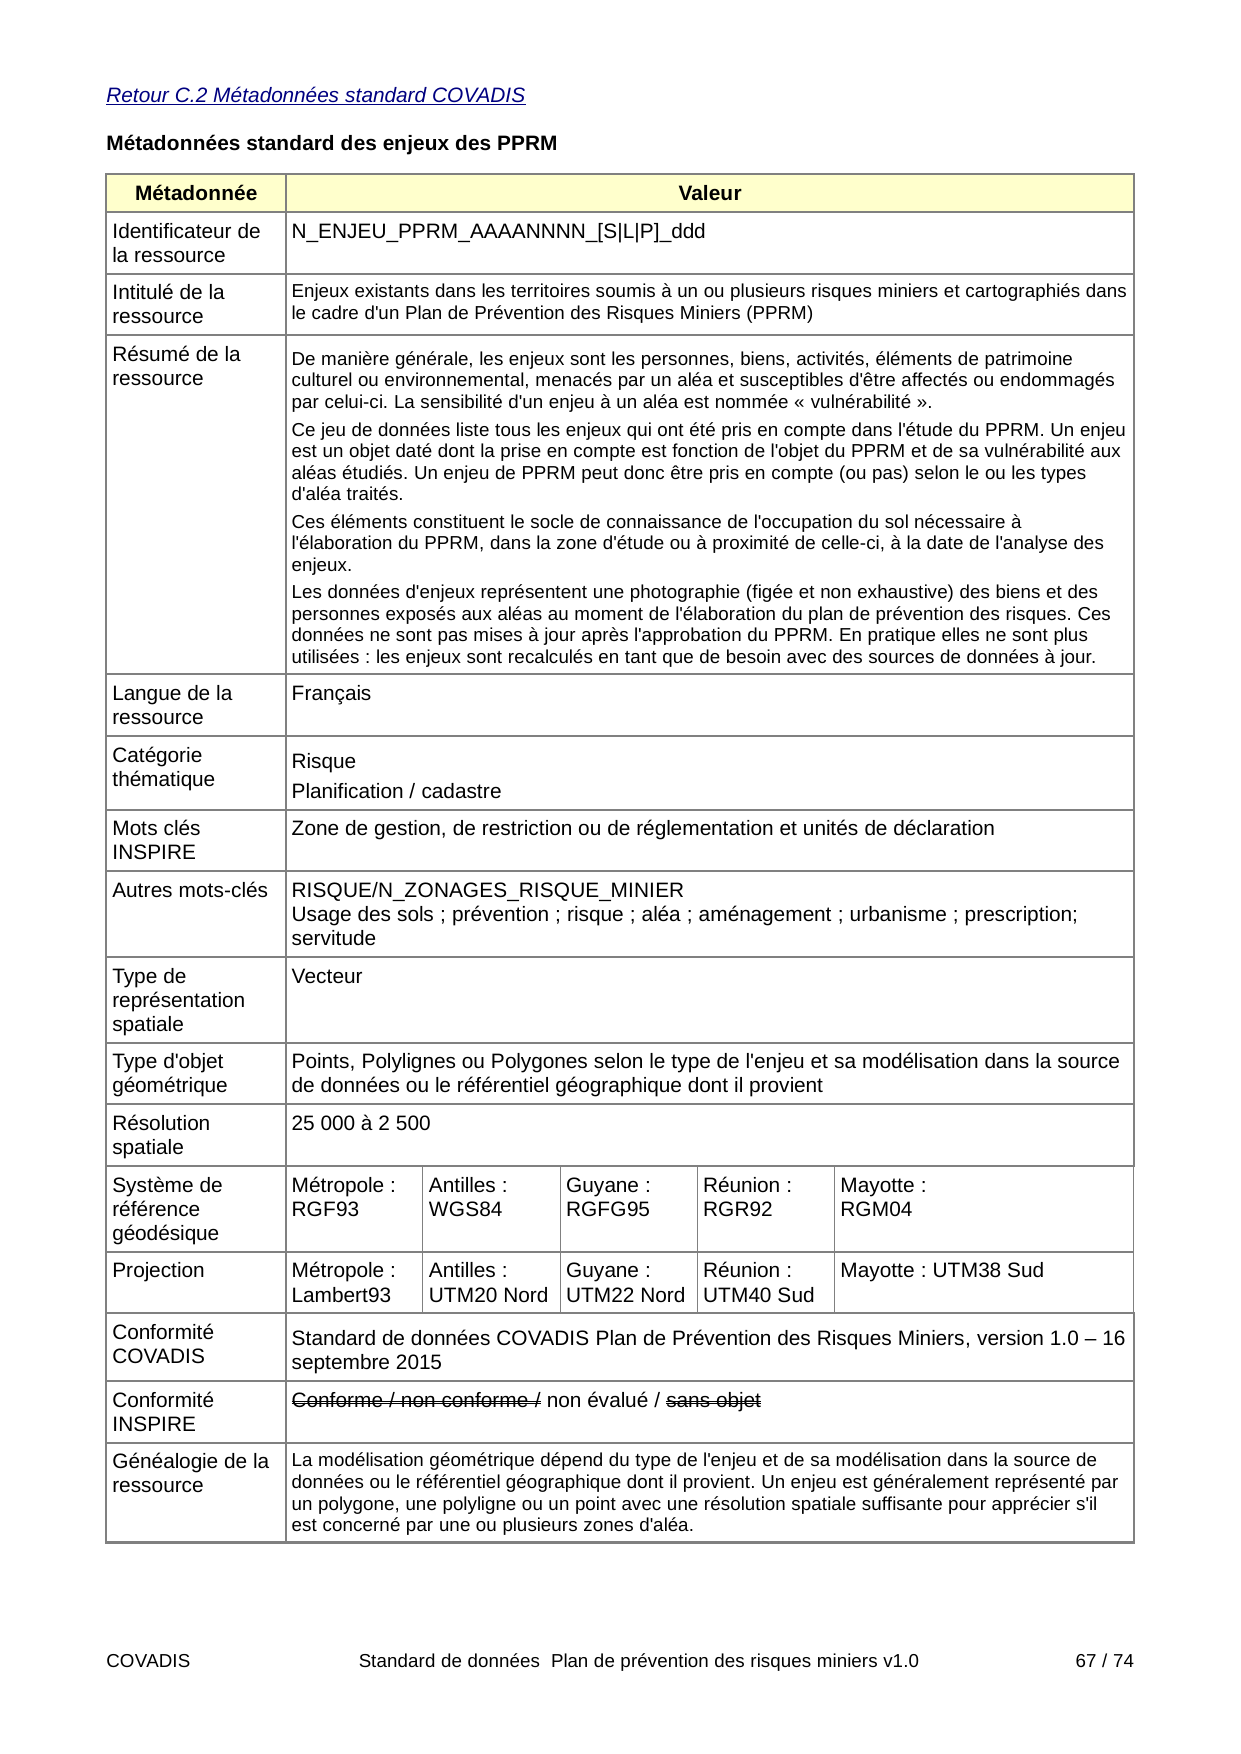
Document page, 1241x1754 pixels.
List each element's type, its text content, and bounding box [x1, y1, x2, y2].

table_cell Standard de données COVADIS Plan de Prévention des Risques Miniers, version 1.0 – 16 septembre 2015 [287, 1314, 1133, 1380]
table_cell Réunion : RGR92 [698, 1167, 834, 1251]
table_cell Enjeux existants dans les territoires soumis à un ou plusieurs risques miniers et cartographiés dans le cadre d'un Plan de Prévention des Risques Miniers (PPRM) [287, 275, 1133, 334]
table_cell Guyane : RGFG95 [561, 1167, 697, 1251]
table_cell Vecteur [287, 958, 1133, 1042]
text Retour C.2 Métadonnées standard COVADIS [106, 83, 1134, 107]
text Métadonnées standard des enjeux des PPRM [106, 131, 1134, 155]
table_cell Zone de gestion, de restriction ou de réglementation et unités de déclaration [287, 811, 1133, 870]
table_cell Résumé de la ressource [107, 336, 285, 673]
table_cell Points, Polylignes ou Polygones selon le type de l'enjeu et sa modélisation dans la source de données ou le référentiel géographique dont il provient [287, 1044, 1133, 1103]
table_cell Projection [107, 1253, 285, 1312]
table_cell Français [287, 675, 1133, 735]
table_cell RISQUE/N_ZONAGES_RISQUE_MINIER Usage des sols ; prévention ; risque ; aléa ; aménagement ; urbanisme ; prescription; servitude [287, 872, 1133, 956]
table_cell Conformité COVADIS [107, 1314, 285, 1380]
table_cell N_ENJEU_PPRM_AAAANNNN_[S|L|P]_ddd [287, 213, 1133, 272]
table_cell Intitulé de la ressource [107, 275, 285, 334]
table_cell Type de représentation spatiale [107, 958, 285, 1042]
table_header Valeur [287, 175, 1133, 211]
table_cell La modélisation géométrique dépend du type de l'enjeu et de sa modélisation dans la source de données ou le référentiel géographique dont il provient. Un enjeu est généralement représenté par un polygone, une polyligne ou un point avec une résolution spatiale suffisante pour apprécier s'il est concerné par une ou plusieurs zones d'aléa. [287, 1444, 1133, 1541]
table_cell Mots clés INSPIRE [107, 811, 285, 870]
table_cell Antilles : UTM20 Nord [423, 1253, 560, 1312]
table_cell Réunion : UTM40 Sud [698, 1253, 834, 1312]
table_cell Conforme / non conforme / non évalué / sans objet [287, 1382, 1133, 1442]
table_cell Mayotte : UTM38 Sud [835, 1253, 1133, 1312]
table_header Métadonnée [107, 175, 285, 211]
table_cell 25 000 à 2 500 [287, 1105, 1133, 1165]
table_cell Catégorie thématique [107, 737, 285, 808]
table_cell Identificateur de la ressource [107, 213, 285, 272]
table_cell Conformité INSPIRE [107, 1382, 285, 1442]
table_cell Métropole : Lambert93 [287, 1253, 422, 1312]
table_cell Mayotte : RGM04 [835, 1167, 1133, 1251]
table_cell Langue de la ressource [107, 675, 285, 735]
table_cell Guyane : UTM22 Nord [561, 1253, 697, 1312]
table_cell Résolution spatiale [107, 1105, 285, 1165]
table_cell Autres mots-clés [107, 872, 285, 956]
table_cell Généalogie de la ressource [107, 1444, 285, 1541]
table_cell Risque Planification / cadastre [287, 737, 1133, 808]
table_cell Antilles : WGS84 [423, 1167, 560, 1251]
table_cell Système de référence géodésique [107, 1167, 285, 1251]
table_cell Type d'objet géométrique [107, 1044, 285, 1103]
table_cell Métropole : RGF93 [287, 1167, 422, 1251]
table_cell De manière générale, les enjeux sont les personnes, biens, activités, éléments de patrimoine culturel ou environnemental, menacés par un aléa et susceptibles d'être affectés ou endommagés par celui-ci. La sensibilité d'un enjeu à un aléa est nommée « vulnérabilité ». Ce jeu de données liste tous les enjeux qui ont été pris en compte dans l'étude du PPRM. Un enjeu est un objet daté dont la prise en compte est fonction de l'objet du PPRM et de sa vulnérabilité aux aléas étudiés. Un enjeu de PPRM peut donc être pris en compte (ou pas) selon le ou les types d'aléa traités. Ces éléments constituent le socle de connaissance de l'occupation du sol nécessaire à l'élaboration du PPRM, dans la zone d'étude ou à proximité de celle-ci, à la date de l'analyse des enjeux. Les données d'enjeux représentent une photographie (figée et non exhaustive) des biens et des personnes exposés aux aléas au moment de l'élaboration du plan de prévention des risques. Ces données ne sont pas mises à jour après l'approbation du PPRM. En pratique elles ne sont plus utilisées : les enjeux sont recalculés en tant que de besoin avec des sources de données à jour. [287, 336, 1133, 673]
